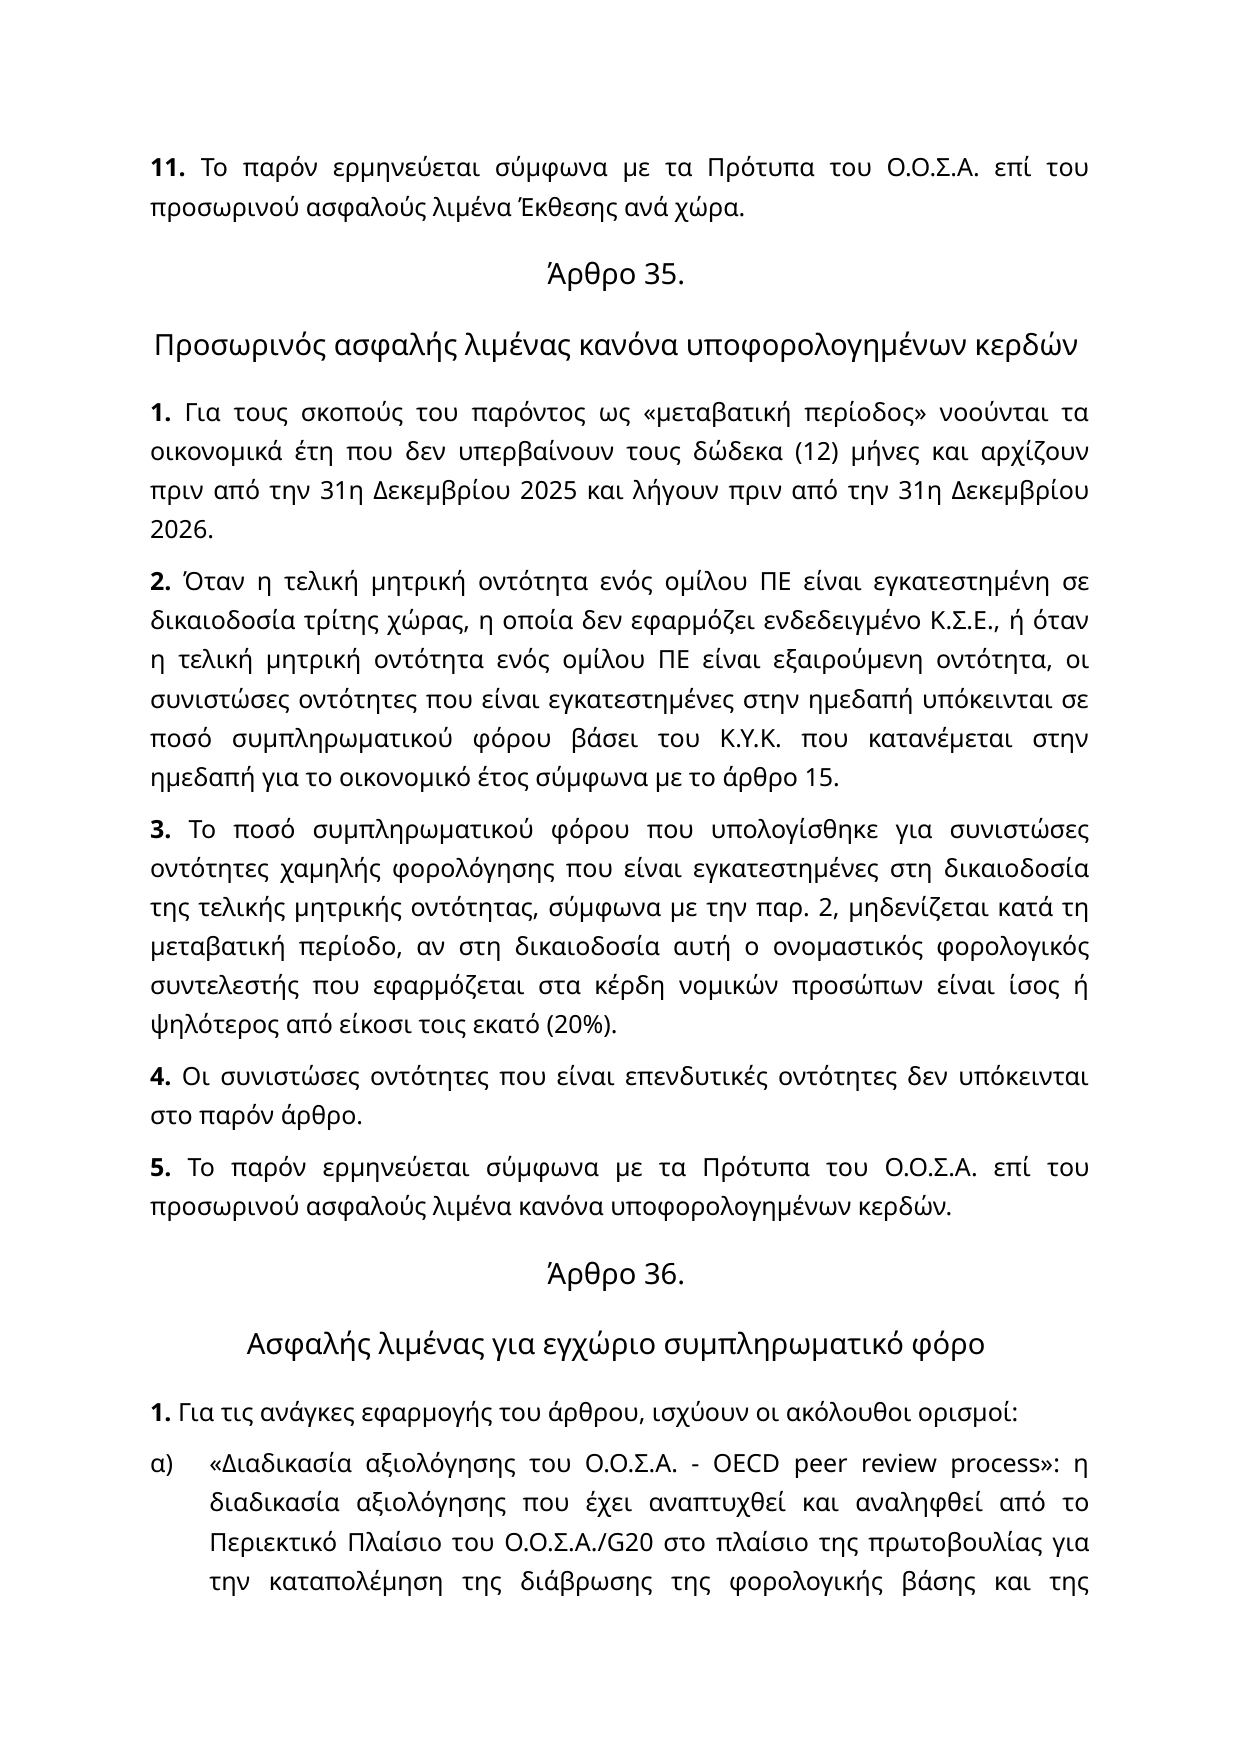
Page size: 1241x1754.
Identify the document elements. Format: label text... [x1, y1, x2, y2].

text 11. Το παρόν ερμηνεύεται σύμφωνα με τα Πρότυπα του Ο.Ο.Σ.Α. επί του προσωρινού ασφαλούς λιμένα Έκθεσης ανά χώρα. [150, 150, 1090, 223]
subtitle Προσωρινός ασφαλής λιμένας κανόνα υποφορολογημένων κερδών [150, 324, 1090, 364]
subtitle Άρθρο 36. [150, 1253, 1090, 1293]
subtitle Ασφαλής λιμένας για εγχώριο συμπληρωματικό φόρο [150, 1323, 1090, 1363]
list α) «Διαδικασία αξιολόγησης του Ο.Ο.Σ.Α. - OECD peer review process»: η διαδικασία αξιολόγησης που έχει αναπτυχθεί και αναληφθεί από το Περιεκτικό Πλαίσιο του Ο.Ο.Σ.Α./G20 στο πλαίσιο της πρωτοβουλίας για την καταπολέμηση της διάβρωσης της φορολογικής βάσης και της [150, 1446, 1090, 1597]
text 5. Το παρόν ερμηνεύεται σύμφωνα με τα Πρότυπα του Ο.Ο.Σ.Α. επί του προσωρινού ασφαλούς λιμένα κανόνα υποφορολογημένων κερδών. [150, 1149, 1090, 1223]
subtitle Άρθρο 35. [150, 253, 1090, 293]
text 2. Όταν η τελική μητρική οντότητα ενός ομίλου ΠΕ είναι εγκατεστημένη σε δικαιοδοσία τρίτης χώρας, η οποία δεν εφαρμόζει ενδεδειγμένο Κ.Σ.Ε., ή όταν η τελική μητρική οντότητα ενός ομίλου ΠΕ είναι εξαιρούμενη οντότητα, οι συνιστώσες οντότητες που είναι εγκατεστημένες στην ημεδαπή υπόκεινται σε ποσό συμπληρωματικού φόρου βάσει του Κ.Υ.Κ. που κατανέμεται στην ημεδαπή για το οικονομικό έτος σύμφωνα με το άρθρο 15. [150, 564, 1090, 794]
text 3. Το ποσό συμπληρωματικού φόρου που υπολογίσθηκε για συνιστώσες οντότητες χαμηλής φορολόγησης που είναι εγκατεστημένες στη δικαιοδοσία της τελικής μητρικής οντότητας, σύμφωνα με την παρ. 2, μηδενίζεται κατά τη μεταβατική περίοδο, αν στη δικαιοδοσία αυτή ο ονομαστικός φορολογικός συντελεστής που εφαρμόζεται στα κέρδη νομικών προσώπων είναι ίσος ή ψηλότερος από είκοσι τοις εκατό (20%). [150, 811, 1090, 1041]
text 1. Για τους σκοπούς του παρόντος ως «μεταβατική περίοδος» νοούνται τα οικονομικά έτη που δεν υπερβαίνουν τους δώδεκα (12) μήνες και αρχίζουν πριν από την 31η Δεκεμβρίου 2025 και λήγουν πριν από την 31η Δεκεμβρίου 2026. [150, 394, 1090, 546]
text 4. Οι συνιστώσες οντότητες που είναι επενδυτικές οντότητες δεν υπόκεινται στο παρόν άρθρο. [150, 1059, 1090, 1132]
text 1. Για τις ανάγκες εφαρμογής του άρθρου, ισχύουν οι ακόλουθοι ορισμοί: [150, 1394, 1090, 1428]
